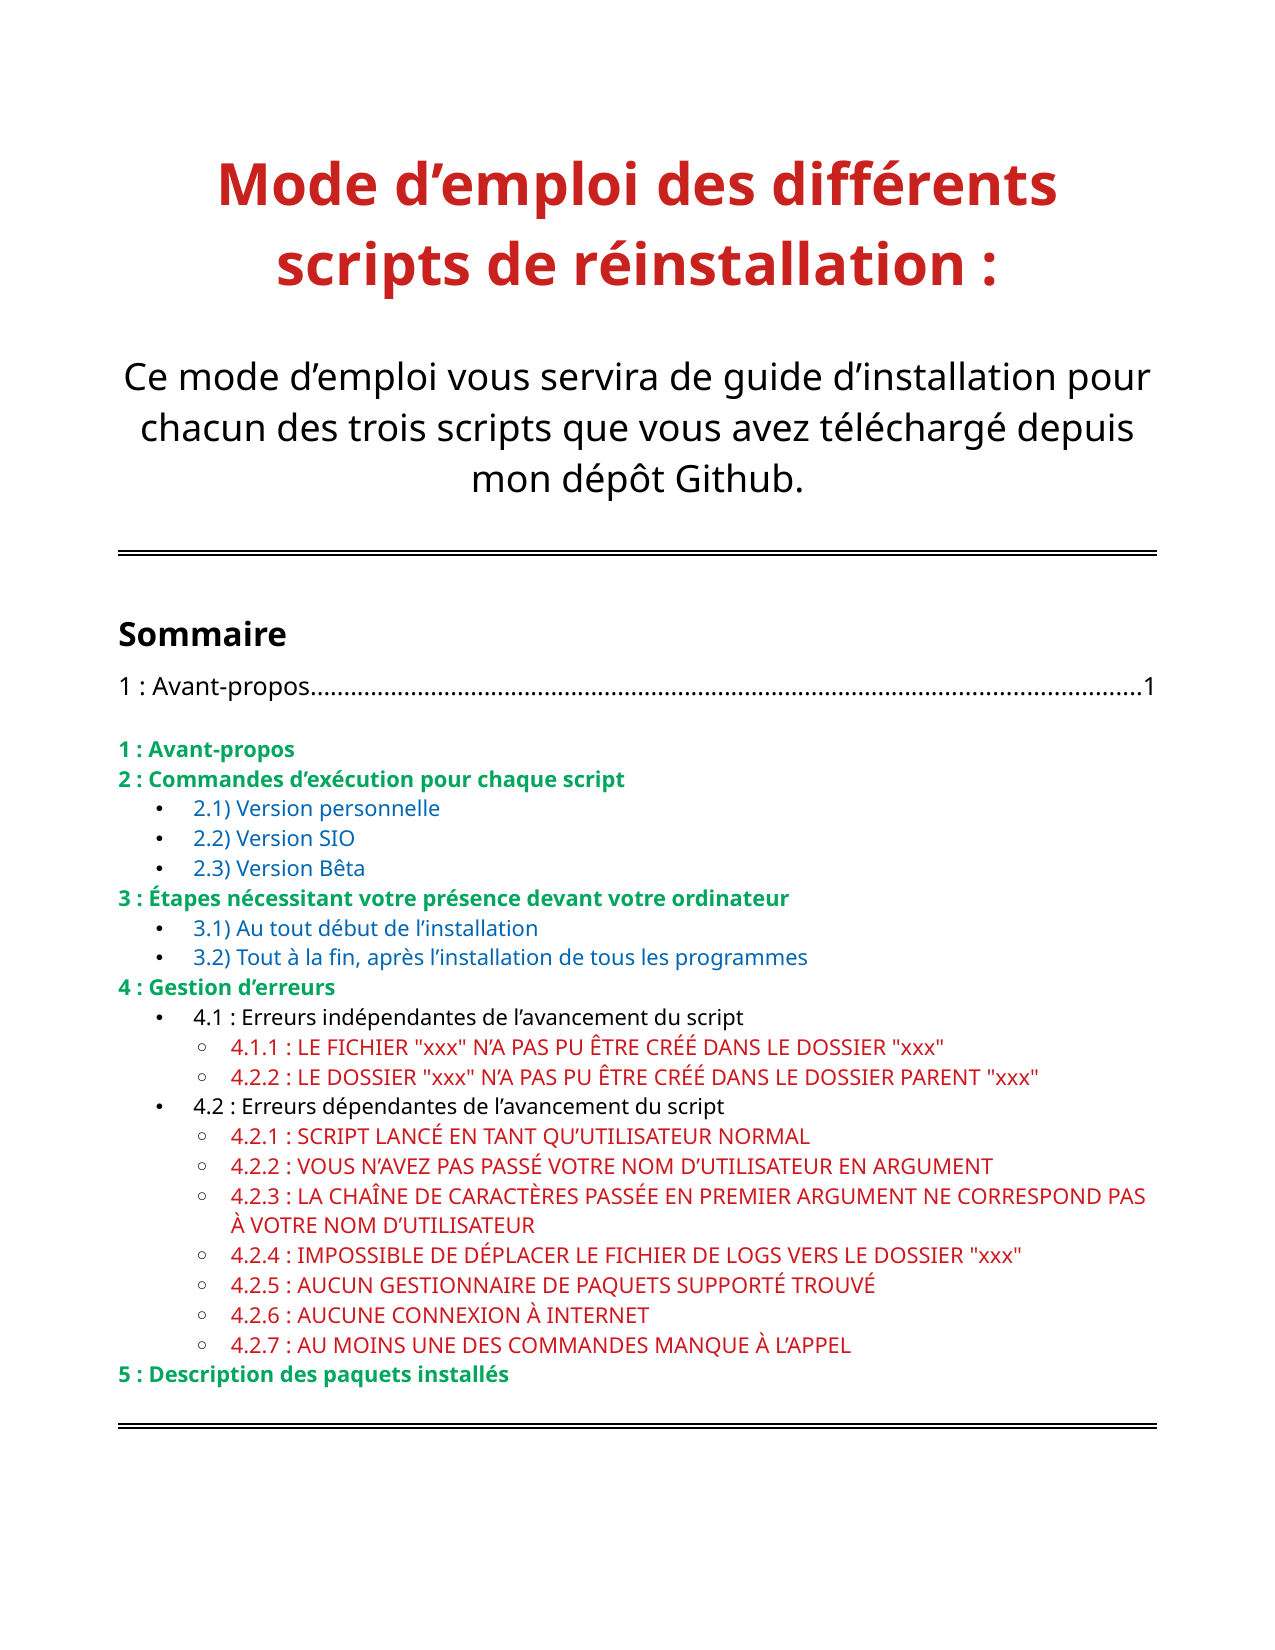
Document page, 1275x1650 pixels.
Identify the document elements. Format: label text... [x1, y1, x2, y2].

text 1 : Avant-propos [118, 734, 1157, 763]
text 5 : Description des paquets installés [118, 1359, 1157, 1389]
list 2.3) Version Bêta [156, 853, 1157, 883]
list 4.2.5 : AUCUN GESTIONNAIRE DE PAQUETS SUPPORTÉ TROUVÉ [193, 1270, 1157, 1300]
list 2.2) Version SIO [156, 823, 1157, 853]
list 4.2.3 : LA CHAÎNE DE CARACTÈRES PASSÉE EN PREMIER ARGUMENT NE CORRESPOND PAS À VOTRE NOM D’UTILISATEUR [193, 1181, 1157, 1240]
list 4.2.6 : AUCUNE CONNEXION À INTERNET [193, 1300, 1157, 1329]
list 4.1.1 : LE FICHIER "xxx" N’A PAS PU ÊTRE CRÉÉ DANS LE DOSSIER "xxx" [193, 1032, 1157, 1061]
list 4.2.1 : SCRIPT LANCÉ EN TANT QU’UTILISATEUR NORMAL [193, 1121, 1157, 1151]
text 3 : Étapes nécessitant votre présence devant votre ordinateur [118, 883, 1157, 912]
text 1 : Avant-propos 1 [118, 668, 1157, 702]
list 4.2 : Erreurs dépendantes de l’avancement du script [156, 1091, 1157, 1121]
text 4 : Gestion d’erreurs [118, 972, 1157, 1002]
list 4.2.7 : AU MOINS UNE DES COMMANDES MANQUE À L’APPEL [193, 1329, 1157, 1359]
subtitle Ce mode d’emploi vous servira de guide d’installation pour chacun des trois scripts que vous avez téléchargé depuis mon dépôt Github. [118, 351, 1157, 504]
list 3.2) Tout à la fin, après l’installation de tous les programmes [156, 942, 1157, 972]
list 4.1 : Erreurs indépendantes de l’avancement du script [156, 1002, 1157, 1032]
list 4.2.2 : VOUS N’AVEZ PAS PASSÉ VOTRE NOM D’UTILISATEUR EN ARGUMENT [193, 1151, 1157, 1181]
title Mode d’emploi des différents scripts de réinstallation : [118, 143, 1157, 302]
list 4.2.4 : IMPOSSIBLE DE DÉPLACER LE FICHIER DE LOGS VERS LE DOSSIER "xxx" [193, 1240, 1157, 1270]
list 2.1) Version personnelle [156, 793, 1157, 823]
list 3.1) Au tout début de l’installation [156, 912, 1157, 942]
list 4.2.2 : LE DOSSIER "xxx" N’A PAS PU ÊTRE CRÉÉ DANS LE DOSSIER PARENT "xxx" [193, 1061, 1157, 1091]
text 2 : Commandes d’exécution pour chaque script [118, 763, 1157, 793]
subtitle Sommaire [118, 611, 1157, 656]
